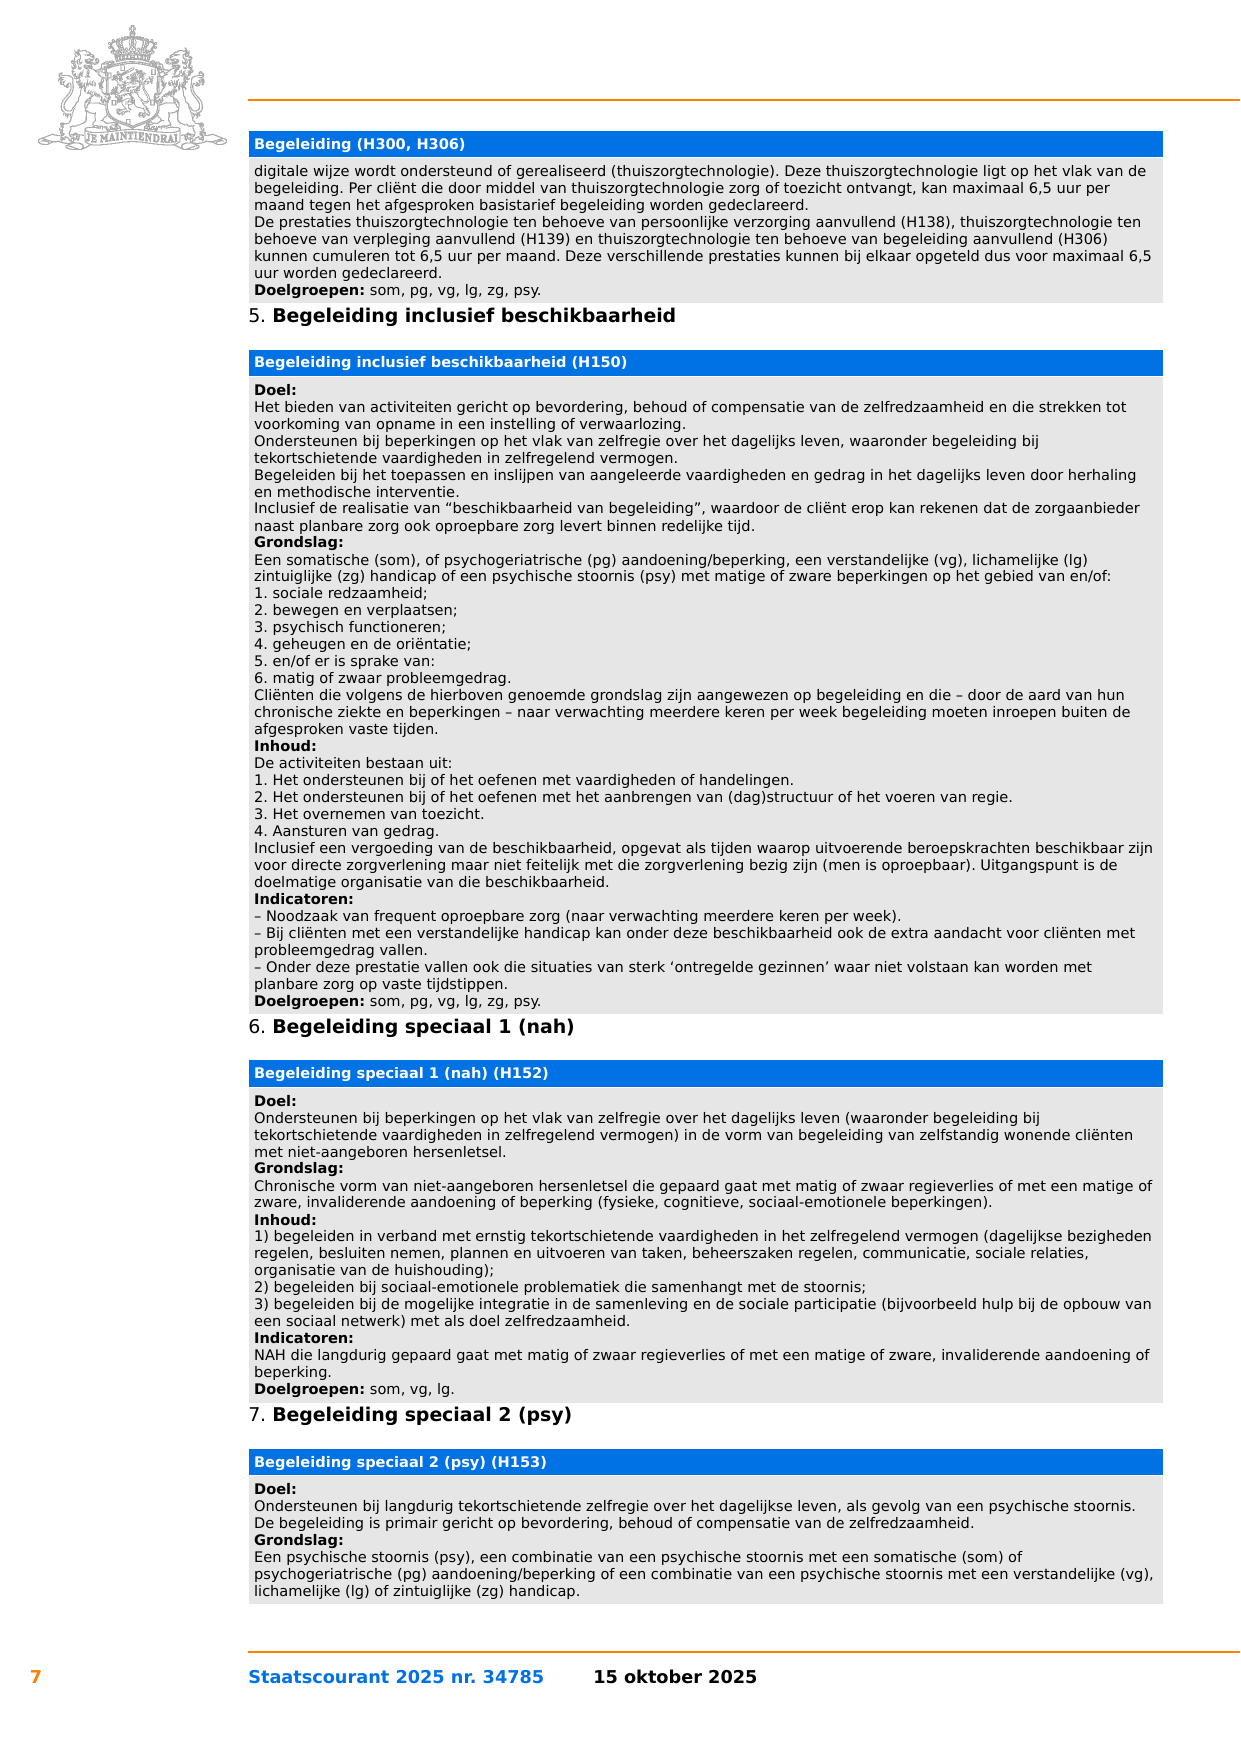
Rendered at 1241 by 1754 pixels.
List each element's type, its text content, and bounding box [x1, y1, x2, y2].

table_cell Doel: Ondersteunen bij beperkingen op het vlak van zelfregie over het dagelijks leven (waaronder begeleiding bij tekortschietende vaardigheden in zelfregelend vermogen) in de vorm van begeleiding van zelfstandig wonende cliënten met niet-aangeboren hersenletsel. Grondslag: Chronische vorm van niet-aangeboren hersenletsel die gepaard gaat met matig of zwaar regieverlies of met een matige of zware, invaliderende aandoening of beperking (fysieke, cognitieve, sociaal-emotionele beperkingen). Inhoud: 1) begeleiden in verband met ernstig tekortschietende vaardigheden in het zelfregelend vermogen (dagelijkse bezigheden regelen, besluiten nemen, plannen en uitvoeren van taken, beheerszaken regelen, communicatie, sociale relaties, organisatie van de huishouding); 2) begeleiden bij sociaal-emotionele problematiek die samenhangt met de stoornis; 3) begeleiden bij de mogelijke integratie in de samenleving en de sociale participatie (bijvoorbeeld hulp bij de opbouw van een sociaal netwerk) met als doel zelfredzaamheid. Indicatoren: NAH die langdurig gepaard gaat met matig of zwaar regieverlies of met een matige of zware, invaliderende aandoening of beperking. Doelgroepen: som, vg, lg. [249, 1088, 1163, 1403]
table_header Begeleiding (H300, H306) [249, 131, 1163, 157]
table_cell Doel: Het bieden van activiteiten gericht op bevordering, behoud of compensatie van de zelfredzaamheid en die strekken tot voorkoming van opname in een instelling of verwaarlozing. Ondersteunen bij beperkingen op het vlak van zelfregie over het dagelijks leven, waaronder begeleiding bij tekortschietende vaardigheden in zelfregelend vermogen. Begeleiden bij het toepassen en inslijpen van aangeleerde vaardigheden en gedrag in het dagelijks leven door herhaling en methodische interventie. Inclusief de realisatie van “beschikbaarheid van begeleiding”, waardoor de cliënt erop kan rekenen dat de zorgaanbieder naast planbare zorg ook oproepbare zorg levert binnen redelijke tijd. Grondslag: Een somatische (som), of psychogeriatrische (pg) aandoening/beperking, een verstandelijke (vg), lichamelijke (lg) zintuiglijke (zg) handicap of een psychische stoornis (psy) met matige of zware beperkingen op het gebied van en/of: 1. sociale redzaamheid; 2. bewegen en verplaatsen; 3. psychisch functioneren; 4. geheugen en de oriëntatie; 5. en/of er is sprake van: 6. matig of zwaar probleemgedrag. Cliënten die volgens de hierboven genoemde grondslag zijn aangewezen op begeleiding en die – door de aard van hun chronische ziekte en beperkingen – naar verwachting meerdere keren per week begeleiding moeten inroepen buiten de afgesproken vaste tijden. Inhoud: De activiteiten bestaan uit: 1. Het ondersteunen bij of het oefenen met vaardigheden of handelingen. 2. Het ondersteunen bij of het oefenen met het aanbrengen van (dag)structuur of het voeren van regie. 3. Het overnemen van toezicht. 4. Aansturen van gedrag. Inclusief een vergoeding van de beschikbaarheid, opgevat als tijden waarop uitvoerende beroepskrachten beschikbaar zijn voor directe zorgverlening maar niet feitelijk met die zorgverlening bezig zijn (men is oproepbaar). Uitgangspunt is de doelmatige organisatie van die beschikbaarheid. Indicatoren: – Noodzaak van frequent oproepbare zorg (naar verwachting meerdere keren per week). – Bij cliënten met een verstandelijke handicap kan onder deze beschikbaarheid ook de extra aandacht voor cliënten met probleemgedrag vallen. – Onder deze prestatie vallen ook die situaties van sterk ‘ontregelde gezinnen’ waar niet volstaan kan worden met planbare zorg op vaste tijdstippen. Doelgroepen: som, pg, vg, lg, zg, psy. [249, 377, 1163, 1014]
table_cell Doel: Ondersteunen bij langdurig tekortschietende zelfregie over het dagelijkse leven, als gevolg van een psychische stoornis. De begeleiding is primair gericht op bevordering, behoud of compensatie van de zelfredzaamheid. Grondslag: Een psychische stoornis (psy), een combinatie van een psychische stoornis met een somatische (som) of psychogeriatrische (pg) aandoening/beperking of een combinatie van een psychische stoornis met een verstandelijke (vg), lichamelijke (lg) of zintuiglijke (zg) handicap. [249, 1476, 1163, 1604]
text 6. Begeleiding speciaal 1 (nah) [248, 1016, 1163, 1037]
table_header Begeleiding speciaal 1 (nah) (H152) [249, 1060, 1163, 1087]
picture [38, 25, 227, 150]
table_cell digitale wijze wordt ondersteund of gerealiseerd (thuiszorgtechnologie). Deze thuiszorgtechnologie ligt op het vlak van de begeleiding. Per cliënt die door middel van thuiszorgtechnologie zorg of toezicht ontvangt, kan maximaal 6,5 uur per maand tegen het afgesproken basistarief begeleiding worden gedeclareerd. De prestaties thuiszorgtechnologie ten behoeve van persoonlijke verzorging aanvullend (H138), thuiszorgtechnologie ten behoeve van verpleging aanvullend (H139) en thuiszorgtechnologie ten behoeve van begeleiding aanvullend (H306) kunnen cumuleren tot 6,5 uur per maand. Deze verschillende prestaties kunnen bij elkaar opgeteld dus voor maximaal 6,5 uur worden gedeclareerd. Doelgroepen: som, pg, vg, lg, zg, psy. [249, 158, 1163, 303]
table_header Begeleiding speciaal 2 (psy) (H153) [249, 1449, 1163, 1475]
text 7. Begeleiding speciaal 2 (psy) [248, 1404, 1163, 1426]
text 5. Begeleiding inclusief beschikbaarheid [248, 305, 1163, 327]
table_header Begeleiding inclusief beschikbaarheid (H150) [249, 350, 1163, 376]
